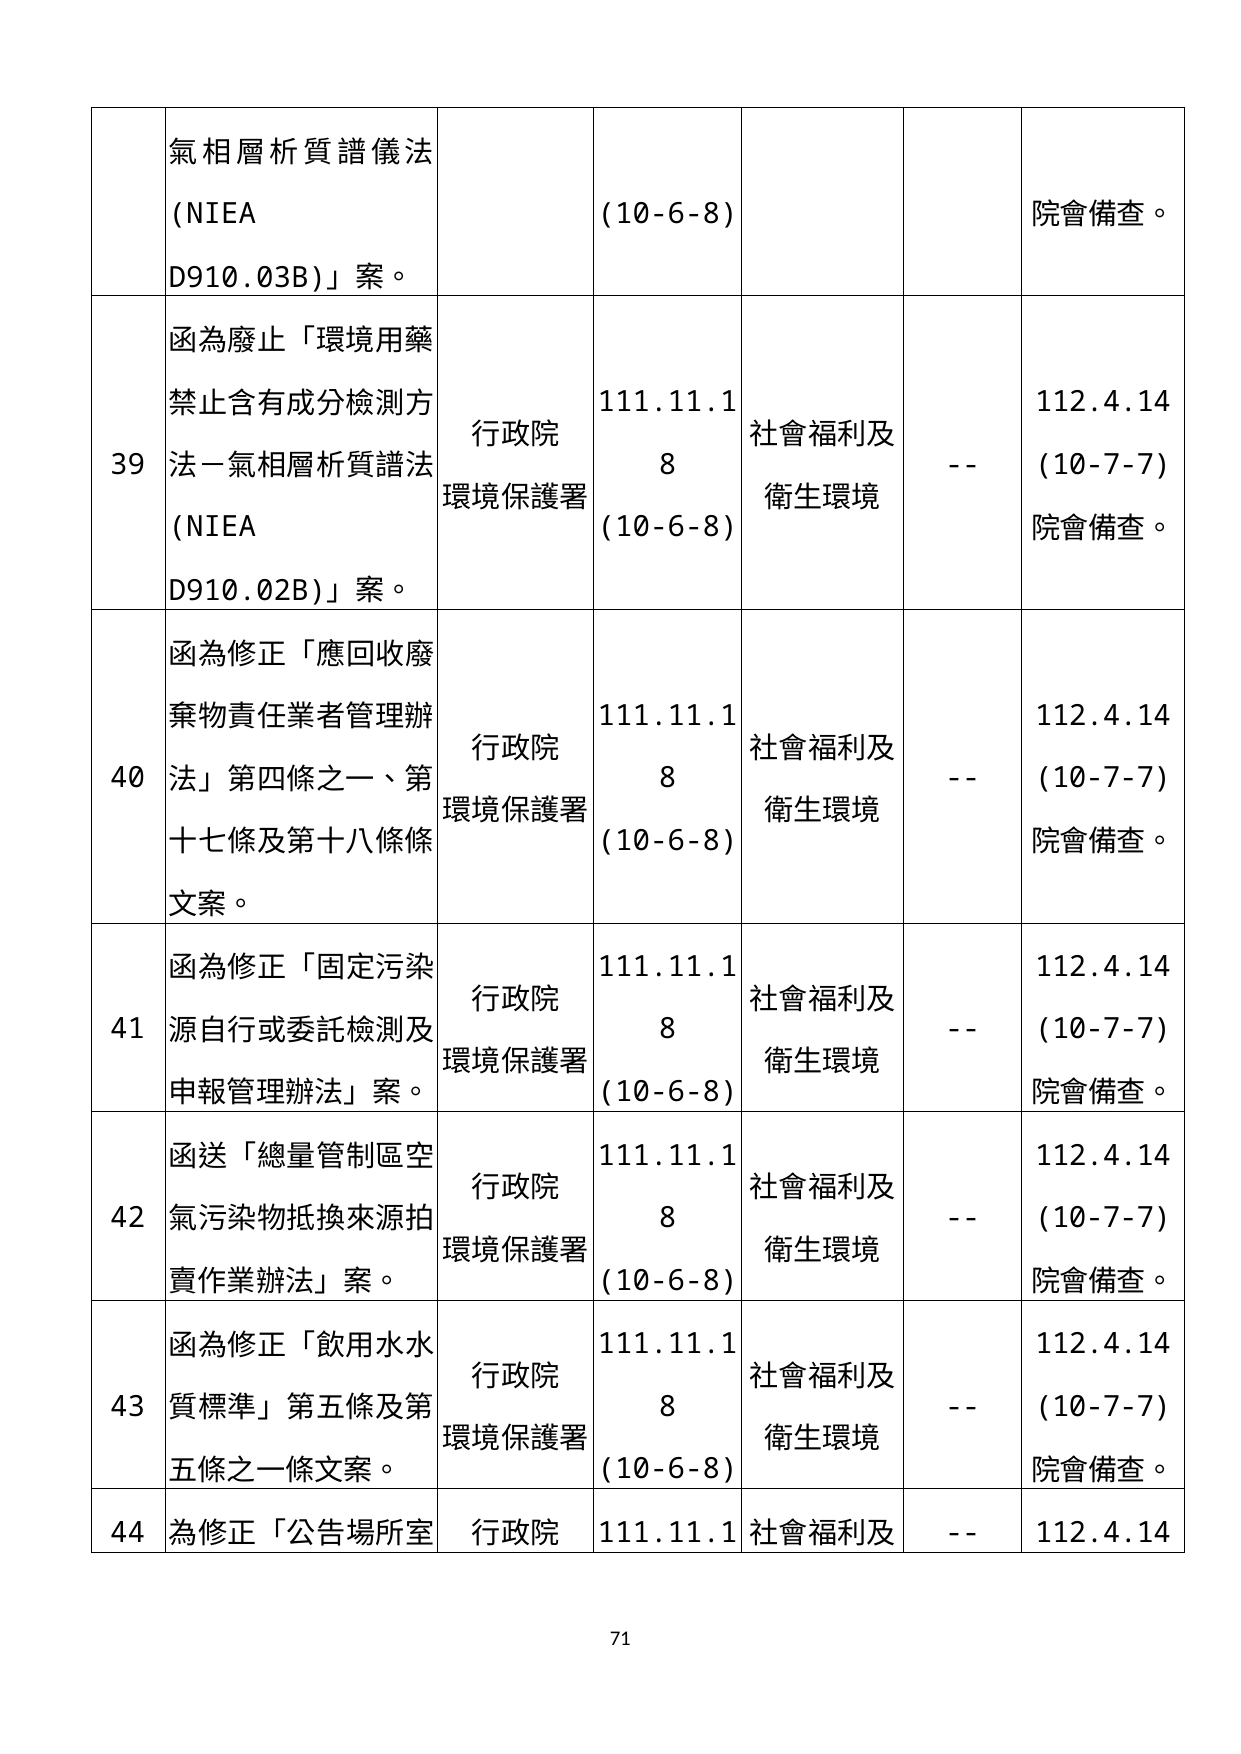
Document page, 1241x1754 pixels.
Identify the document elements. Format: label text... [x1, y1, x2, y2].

table_cell [92, 610, 165, 922]
table_cell 111.11.18 (10-6-8) [594, 296, 741, 609]
table_cell 行政院 環境保護署 [438, 1112, 593, 1299]
table_cell -- [904, 924, 1021, 1111]
table_cell 行政院 [438, 1489, 593, 1552]
table_cell 社會福利及衛生環境 [742, 924, 903, 1111]
table_cell 社會福利及 [742, 1489, 903, 1552]
table_cell 111.11.18 (10-6-8) [594, 1301, 741, 1488]
table_cell 行政院 環境保護署 [438, 296, 593, 609]
table_cell 行政院 環境保護署 [438, 924, 593, 1111]
table_cell (10-6-8) [594, 108, 741, 295]
table_cell [92, 296, 165, 609]
table_cell 為修正「公告場所室 [166, 1489, 437, 1552]
table_cell 社會福利及衛生環境 [742, 610, 903, 922]
table_cell [92, 1112, 165, 1299]
table_cell 111.11.18 (10-6-8) [594, 1112, 741, 1299]
table_cell 行政院 環境保護署 [438, 1301, 593, 1488]
table_cell 111.11.1 [594, 1489, 741, 1552]
table_cell 社會福利及衛生環境 [742, 1112, 903, 1299]
table_cell -- [904, 108, 1021, 295]
table_cell -- [904, 296, 1021, 609]
table_cell 行政院 環境保護署 [438, 610, 593, 922]
table_cell 社會福利及衛生環境 [742, 1301, 903, 1488]
table_cell 函送「總量管制區空氣污染物抵換來源拍賣作業辦法」案。 [166, 1112, 437, 1299]
table_cell 函為廢止「環境用藥禁止含有成分檢測方法－氣相層析質譜法(NIEA D910.02B)」案。 [166, 296, 437, 609]
table_cell 111.11.18 (10-6-8) [594, 610, 741, 922]
table_cell 函為修正「固定污染源自行或委託檢測及申報管理辦法」案。 [166, 924, 437, 1111]
table_cell -- [904, 1112, 1021, 1299]
table_cell -- [904, 1489, 1021, 1552]
table_cell 社會福利及衛生環境 [742, 296, 903, 609]
table_cell 函為修正「飲用水水質標準」第五條及第五條之一條文案。 [166, 1301, 437, 1488]
table_cell 112.4.14 [1022, 1489, 1184, 1552]
table_cell [92, 924, 165, 1111]
table_cell 112.4.14 (10-7-7) 院會備查。 [1022, 610, 1184, 922]
table_cell [92, 1301, 165, 1488]
table_cell 111.11.18 (10-6-8) [594, 924, 741, 1111]
table_cell 氣相層析質譜儀法(NIEA D910.03B)」案。 [166, 108, 437, 295]
table_cell 112.4.14 (10-7-7) 院會備查。 [1022, 1301, 1184, 1488]
table_cell -- [904, 610, 1021, 922]
table_cell -- [904, 1301, 1021, 1488]
table_cell [742, 108, 903, 295]
table_cell 112.4.14 (10-7-7) 院會備查。 [1022, 1112, 1184, 1299]
table_cell [92, 108, 165, 295]
table_cell [438, 108, 593, 295]
table_cell 函為修正「應回收廢棄物責任業者管理辦法」第四條之一、第十七條及第十八條條文案。 [166, 610, 437, 922]
table_cell 院會備查。 [1022, 108, 1184, 295]
table_cell 112.4.14 (10-7-7) 院會備查。 [1022, 296, 1184, 609]
table_cell 112.4.14 (10-7-7) 院會備查。 [1022, 924, 1184, 1111]
table_cell [92, 1489, 165, 1552]
